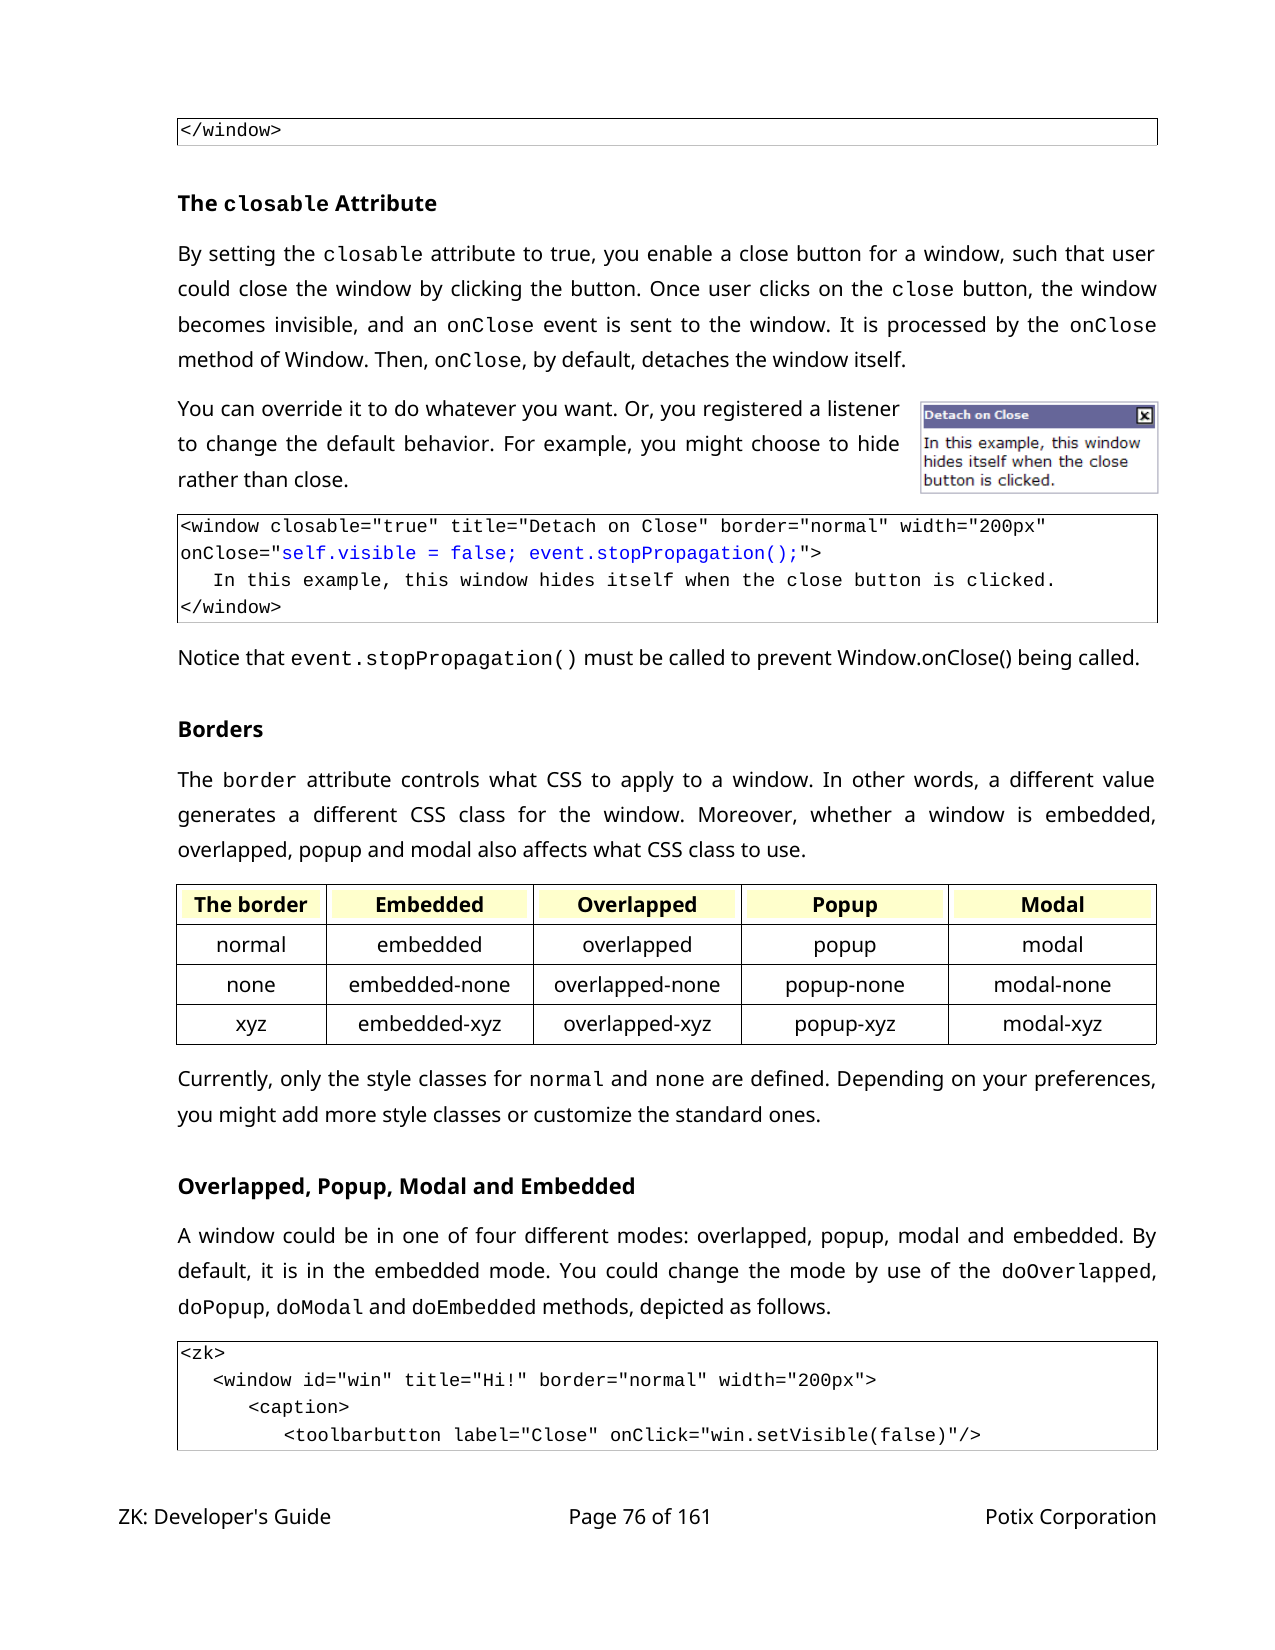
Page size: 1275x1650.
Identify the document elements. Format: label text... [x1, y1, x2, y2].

table_cell none [177, 965, 326, 1004]
text <caption> [178, 1395, 1157, 1420]
subtitle Borders [177, 714, 1157, 744]
text </window> [178, 119, 1157, 145]
table_cell modal-none [949, 965, 1156, 1004]
text The border attribute controls what CSS to apply to a window. In other words, a different value generates a different CSS class for the window. Moreover, whether a window is embedded, overlapped, popup and modal also affects what CSS class to use. [177, 765, 1157, 864]
table_cell popup-xyz [742, 1005, 948, 1044]
table_header Popup [742, 885, 948, 924]
text <zk> [178, 1342, 1157, 1365]
table_header Embedded [327, 885, 533, 924]
table_cell embedded-xyz [327, 1005, 533, 1044]
table_header The border [177, 885, 326, 924]
text In this example, this window hides itself when the close button is clicked. [178, 568, 1157, 592]
text <window closable="true" title="Detach on Close" border="normal" width="200px" [178, 515, 1157, 538]
text By setting the closable attribute to true, you enable a close button for a window, such that user could close the window by clicking the button. Once user clicks on the close button, the window becomes invisible, and an onClose event is sent to the window. It is processed by the onClose method of Window. Then, onClose, by default, detaches the window itself. [177, 239, 1157, 374]
table_cell overlapped-xyz [534, 1005, 741, 1044]
table_cell normal [177, 925, 326, 964]
table_cell modal [949, 925, 1156, 964]
subtitle The closable Attribute [177, 188, 1157, 218]
table_cell overlapped [534, 925, 741, 964]
table_cell embedded [327, 925, 533, 964]
text A window could be in one of four different modes: overlapped, popup, modal and embedded. By default, it is in the embedded mode. You could change the mode by use of the doOverlapped, doPopup, doModal and doEmbedded methods, depicted as follows. [177, 1221, 1157, 1320]
text onClose="self.visible = false; event.stopPropagation();"> [178, 541, 1157, 565]
text Notice that event.stopPropagation() must be called to prevent Window.onClose() being called. [177, 643, 1157, 672]
table_cell embedded-none [327, 965, 533, 1004]
text Currently, only the style classes for normal and none are defined. Depending on your preferences, you might add more style classes or customize the standard ones. [177, 1064, 1157, 1128]
text <toolbarbutton label="Close" onClick="win.setVisible(false)"/> [178, 1423, 1157, 1450]
subtitle Overlapped, Popup, Modal and Embedded [177, 1171, 1157, 1201]
text You can override it to do whatever you want. Or, you registered a listener to change the default behavior. For example, you might choose to hide rather than close. [177, 394, 1157, 493]
table_cell xyz [177, 1005, 326, 1044]
table_cell modal-xyz [949, 1005, 1156, 1044]
text <window id="win" title="Hi!" border="normal" width="200px"> [178, 1368, 1157, 1392]
table_header Modal [949, 885, 1156, 924]
table_header Overlapped [534, 885, 741, 924]
picture [918, 398, 1162, 495]
text </window> [178, 595, 1157, 622]
table_cell popup [742, 925, 948, 964]
table_cell overlapped-none [534, 965, 741, 1004]
table_cell popup-none [742, 965, 948, 1004]
